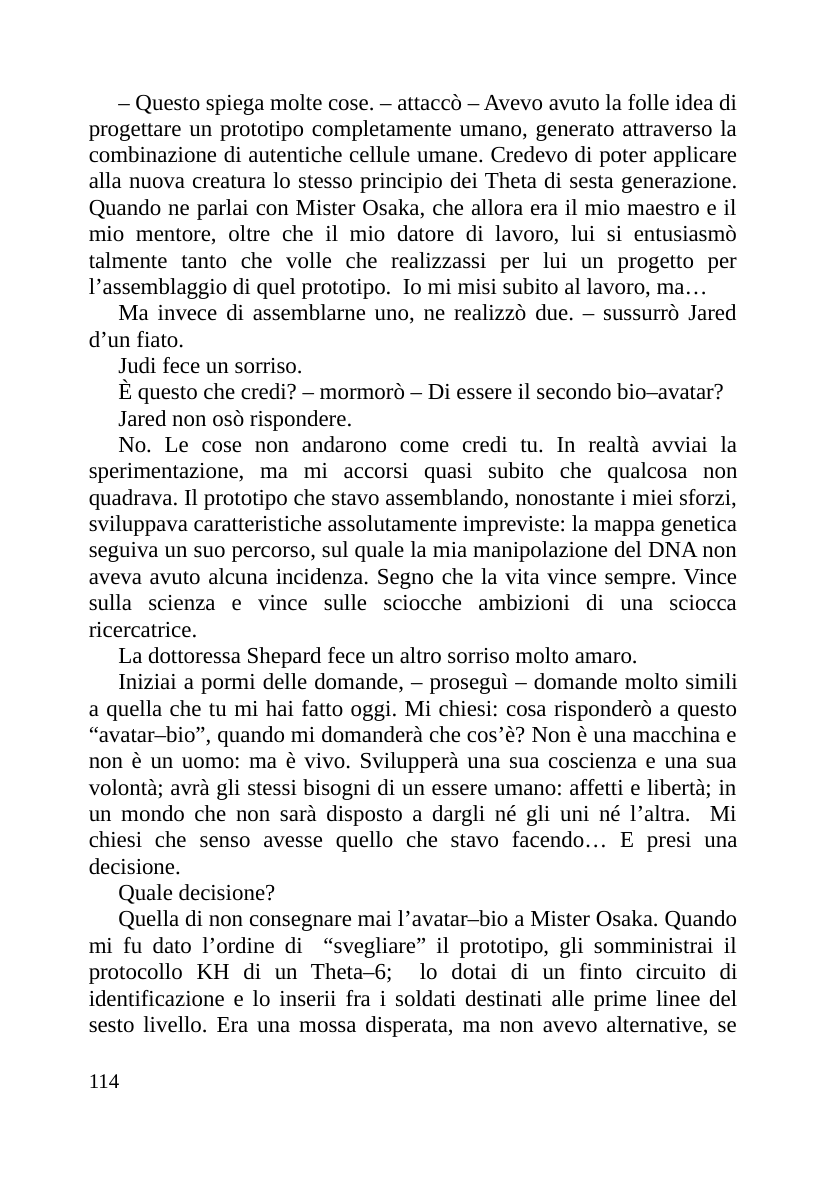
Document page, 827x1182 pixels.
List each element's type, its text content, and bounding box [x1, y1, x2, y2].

text Iniziai a pormi delle domande, – proseguì – domande molto simili a quella che tu mi hai fatto oggi. Mi chiesi: cosa risponderò a questo “avatar–bio”, quando mi domanderà che cos’è? Non è una macchina e non è un uomo: ma è vivo. Svilupperà una sua coscienza e una sua volontà; avrà gli stessi bisogni di un essere umano: affetti e libertà; in un mondo che non sarà disposto a dargli né gli uni né l’altra. Mi chiesi che senso avesse quello che stavo facendo… E presi una decisione. [88, 668, 738, 879]
text – Questo spiega molte cose. – attaccò – Avevo avuto la folle idea di progettare un prototipo completamente umano, generato attraverso la combinazione di autentiche cellule umane. Credevo di poter applicare alla nuova creatura lo stesso principio dei Theta di sesta generazione. Quando ne parlai con Mister Osaka, che allora era il mio maestro e il mio mentore, oltre che il mio datore di lavoro, lui si entusiasmò talmente tanto che volle che realizzassi per lui un progetto per l’assemblaggio di quel prototipo. Io mi misi subito al lavoro, ma… [88, 88, 738, 299]
text Jared non osò rispondere. [88, 405, 738, 431]
text Quella di non consegnare mai l’avatar–bio a Mister Osaka. Quando mi fu dato l’ordine di “svegliare” il prototipo, gli somministrai il protocollo KH di un Theta–6; lo dotai di un finto circuito di identificazione e lo inserii fra i soldati destinati alle prime linee del sesto livello. Era una mossa disperata, ma non avevo alternative, se [88, 906, 738, 1037]
text Quale decisione? [88, 879, 738, 906]
text La dottoressa Shepard fece un altro sorriso molto amaro. [88, 642, 738, 668]
text Judi fece un sorriso. [88, 352, 738, 378]
text No. Le cose non andarono come credi tu. In realtà avviai la sperimentazione, ma mi accorsi quasi subito che qualcosa non quadrava. Il prototipo che stavo assemblando, nonostante i miei sforzi, sviluppava caratteristiche assolutamente impreviste: la mappa genetica seguiva un suo percorso, sul quale la mia manipolazione del DNA non aveva avuto alcuna incidenza. Segno che la vita vince sempre. Vince sulla scienza e vince sulle sciocche ambizioni di una sciocca ricercatrice. [88, 431, 738, 642]
text È questo che credi? – mormorò – Di essere il secondo bio–avatar? [88, 378, 738, 405]
text Ma invece di assemblarne uno, ne realizzò due. – sussurrò Jared d’un fiato. [88, 299, 738, 352]
